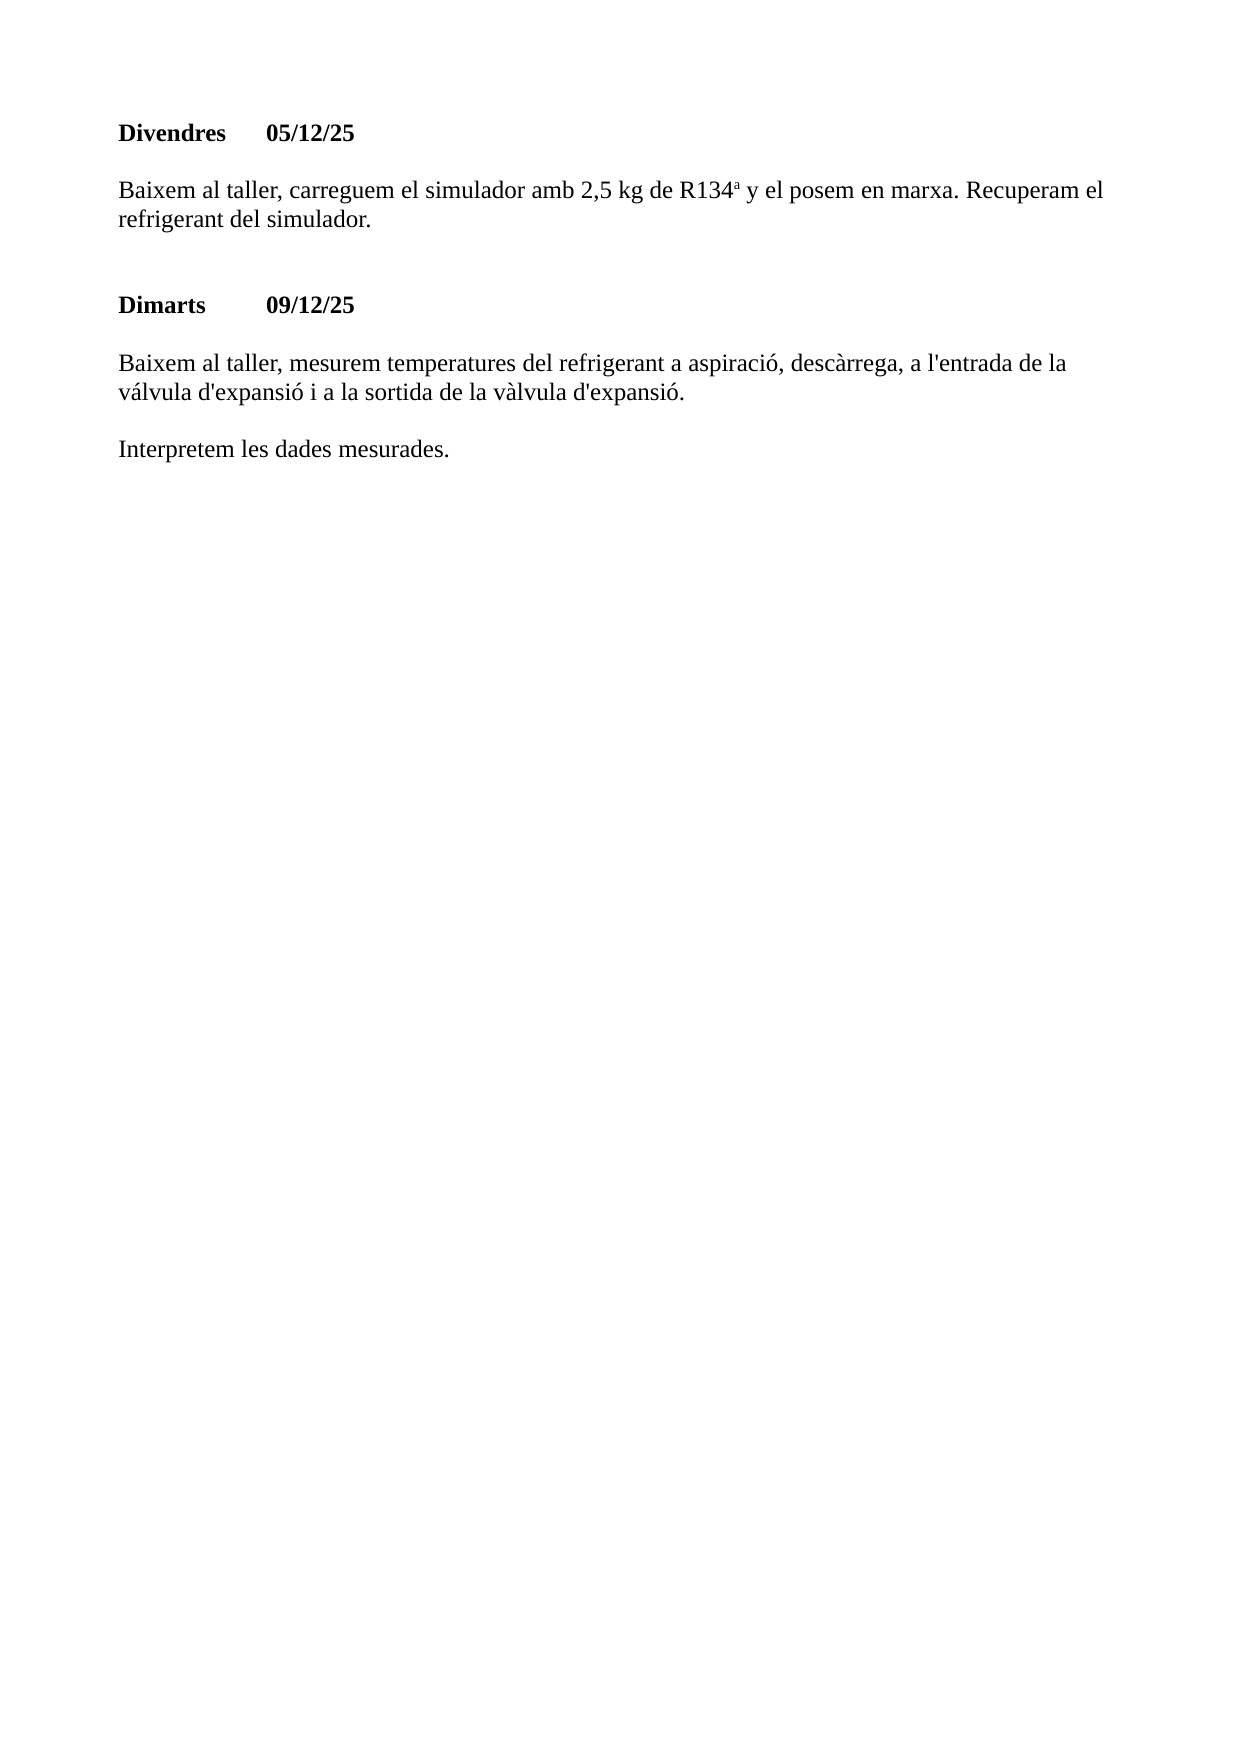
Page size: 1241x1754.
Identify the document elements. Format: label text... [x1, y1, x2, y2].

text Baixem al taller, carreguem el simulador amb 2,5 kg de R134a y el posem en marxa. Recuperam el refrigerant del simulador. [118, 176, 1122, 233]
text Divendres 05/12/25 [118, 118, 1122, 147]
text Baixem al taller, mesurem temperatures del refrigerant a aspiració, descàrrega, a l'entrada de la válvula d'expansió i a la sortida de la vàlvula d'expansió. [118, 348, 1122, 406]
text Dimarts 09/12/25 [118, 291, 1122, 319]
text Interpretem les dades mesurades. [118, 434, 1122, 463]
